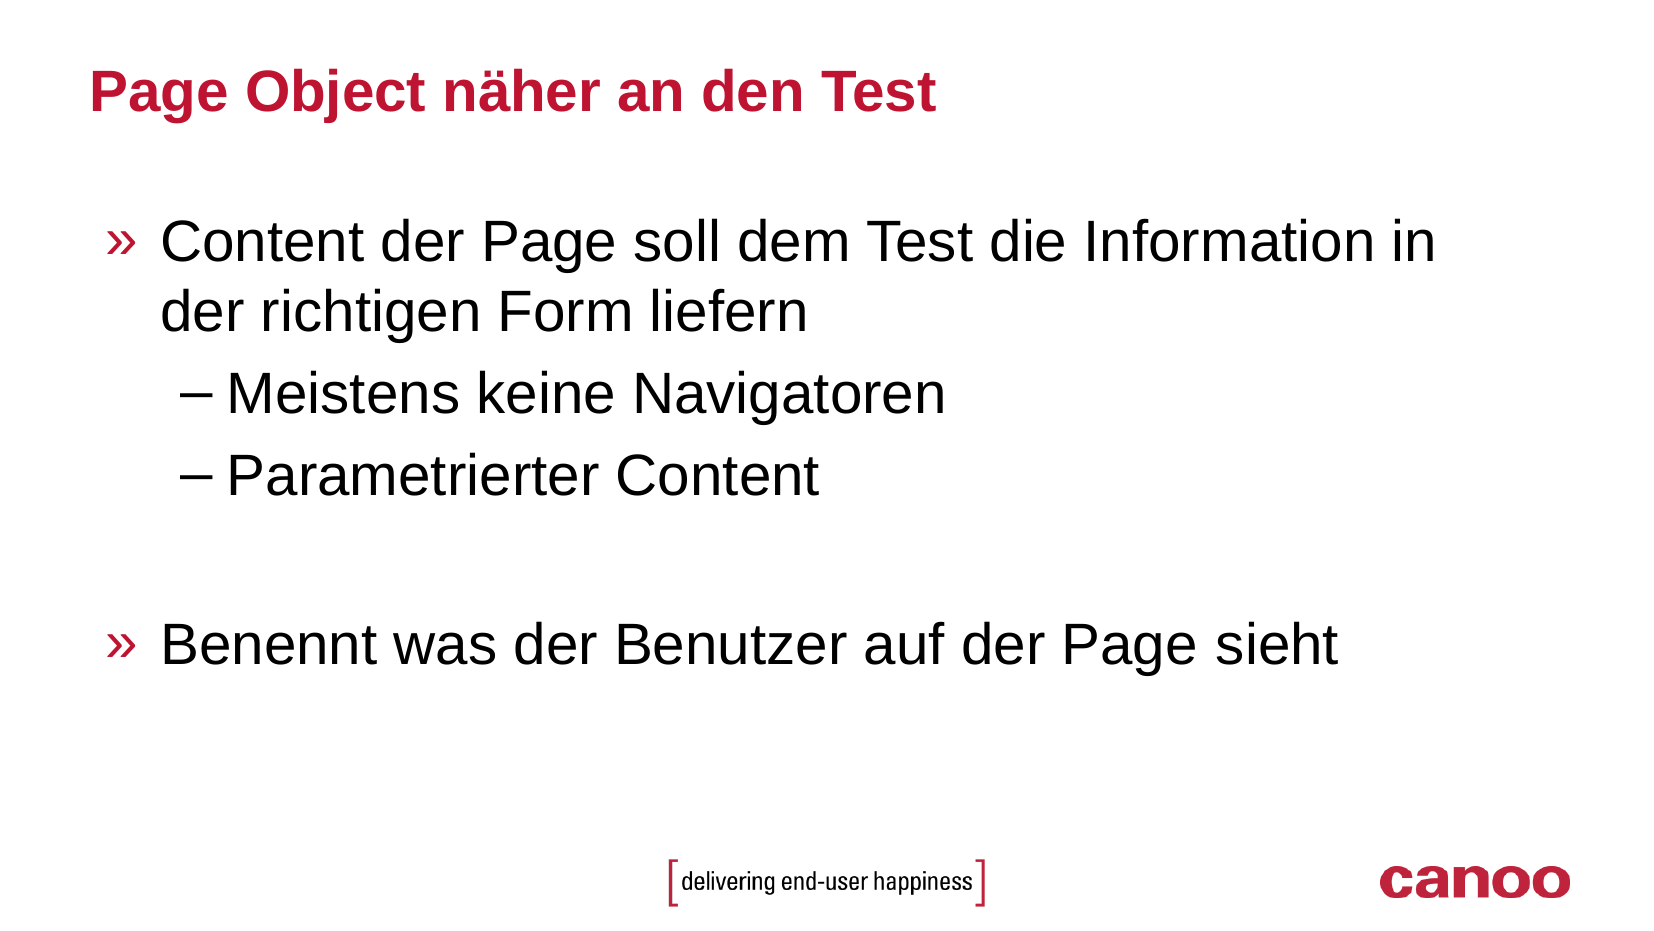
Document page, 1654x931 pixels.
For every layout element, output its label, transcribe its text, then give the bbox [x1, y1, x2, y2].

title Page Object näher an den Test [75, 45, 1591, 136]
picture [662, 855, 991, 910]
picture [1380, 866, 1570, 898]
list Content der Page soll dem Test die Information in der richtigen Form liefern Meistens keine Navigatoren Parametrierter Content Benennt was der Benutzer auf der Page sieht [90, 195, 1456, 826]
